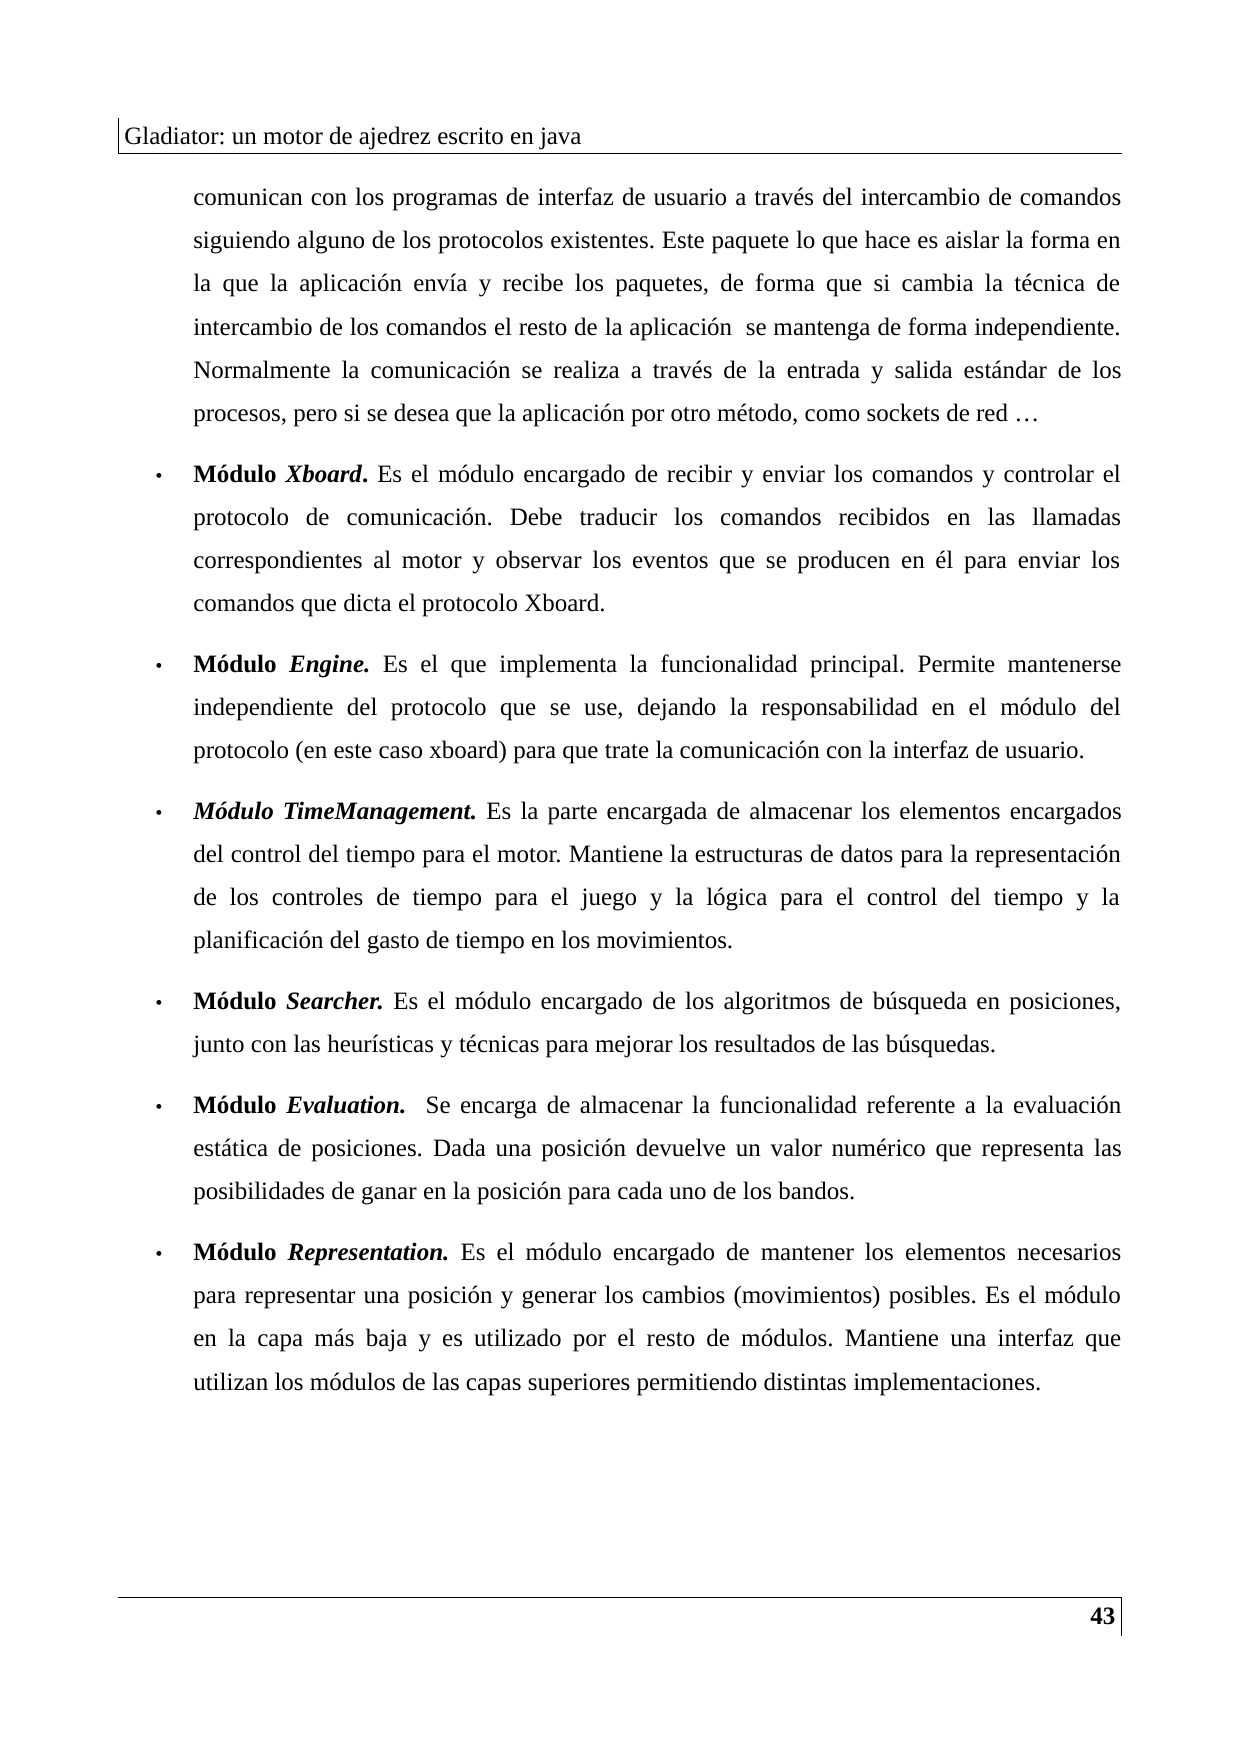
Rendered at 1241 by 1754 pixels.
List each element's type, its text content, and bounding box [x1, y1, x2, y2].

list Módulo Engine. Es el que implementa la funcionalidad principal. Permite mantenerse independiente del protocolo que se use, dejando la responsabilidad en el módulo del protocolo (en este caso xboard) para que trate la comunicación con la interfaz de usuario. [156, 649, 1122, 764]
list Módulo Representation. Es el módulo encargado de mantener los elementos necesarios para representar una posición y generar los cambios (movimientos) posibles. Es el módulo en la capa más baja y es utilizado por el resto de módulos. Mantiene una interfaz que utilizan los módulos de las capas superiores permitiendo distintas implementaciones. [156, 1237, 1122, 1395]
list Módulo Searcher. Es el módulo encargado de los algoritmos de búsqueda en posiciones, junto con las heurísticas y técnicas para mejorar los resultados de las búsquedas. [156, 986, 1122, 1058]
list Módulo Evaluation. Se encarga de almacenar la funcionalidad referente a la evaluación estática de posiciones. Dada una posición devuelve un valor numérico que representa las posibilidades de ganar en la posición para cada uno de los bandos. [156, 1090, 1122, 1205]
list Módulo Xboard. Es el módulo encargado de recibir y enviar los comandos y controlar el protocolo de comunicación. Debe traducir los comandos recibidos en las llamadas correspondientes al motor y observar los eventos que se producen en él para enviar los comandos que dicta el protocolo Xboard. [156, 459, 1122, 617]
list comunican con los programas de interfaz de usuario a través del intercambio de comandos siguiendo alguno de los protocolos existentes. Este paquete lo que hace es aislar la forma en la que la aplicación envía y recibe los paquetes, de forma que si cambia la técnica de intercambio de los comandos el resto de la aplicación se mantenga de forma independiente. Normalmente la comunicación se realiza a través de la entrada y salida estándar de los procesos, pero si se desea que la aplicación por otro método, como sockets de red … [156, 182, 1122, 427]
list Módulo TimeManagement. Es la parte encargada de almacenar los elementos encargados del control del tiempo para el motor. Mantiene la estructuras de datos para la representación de los controles de tiempo para el juego y la lógica para el control del tiempo y la planificación del gasto de tiempo en los movimientos. [156, 796, 1122, 954]
